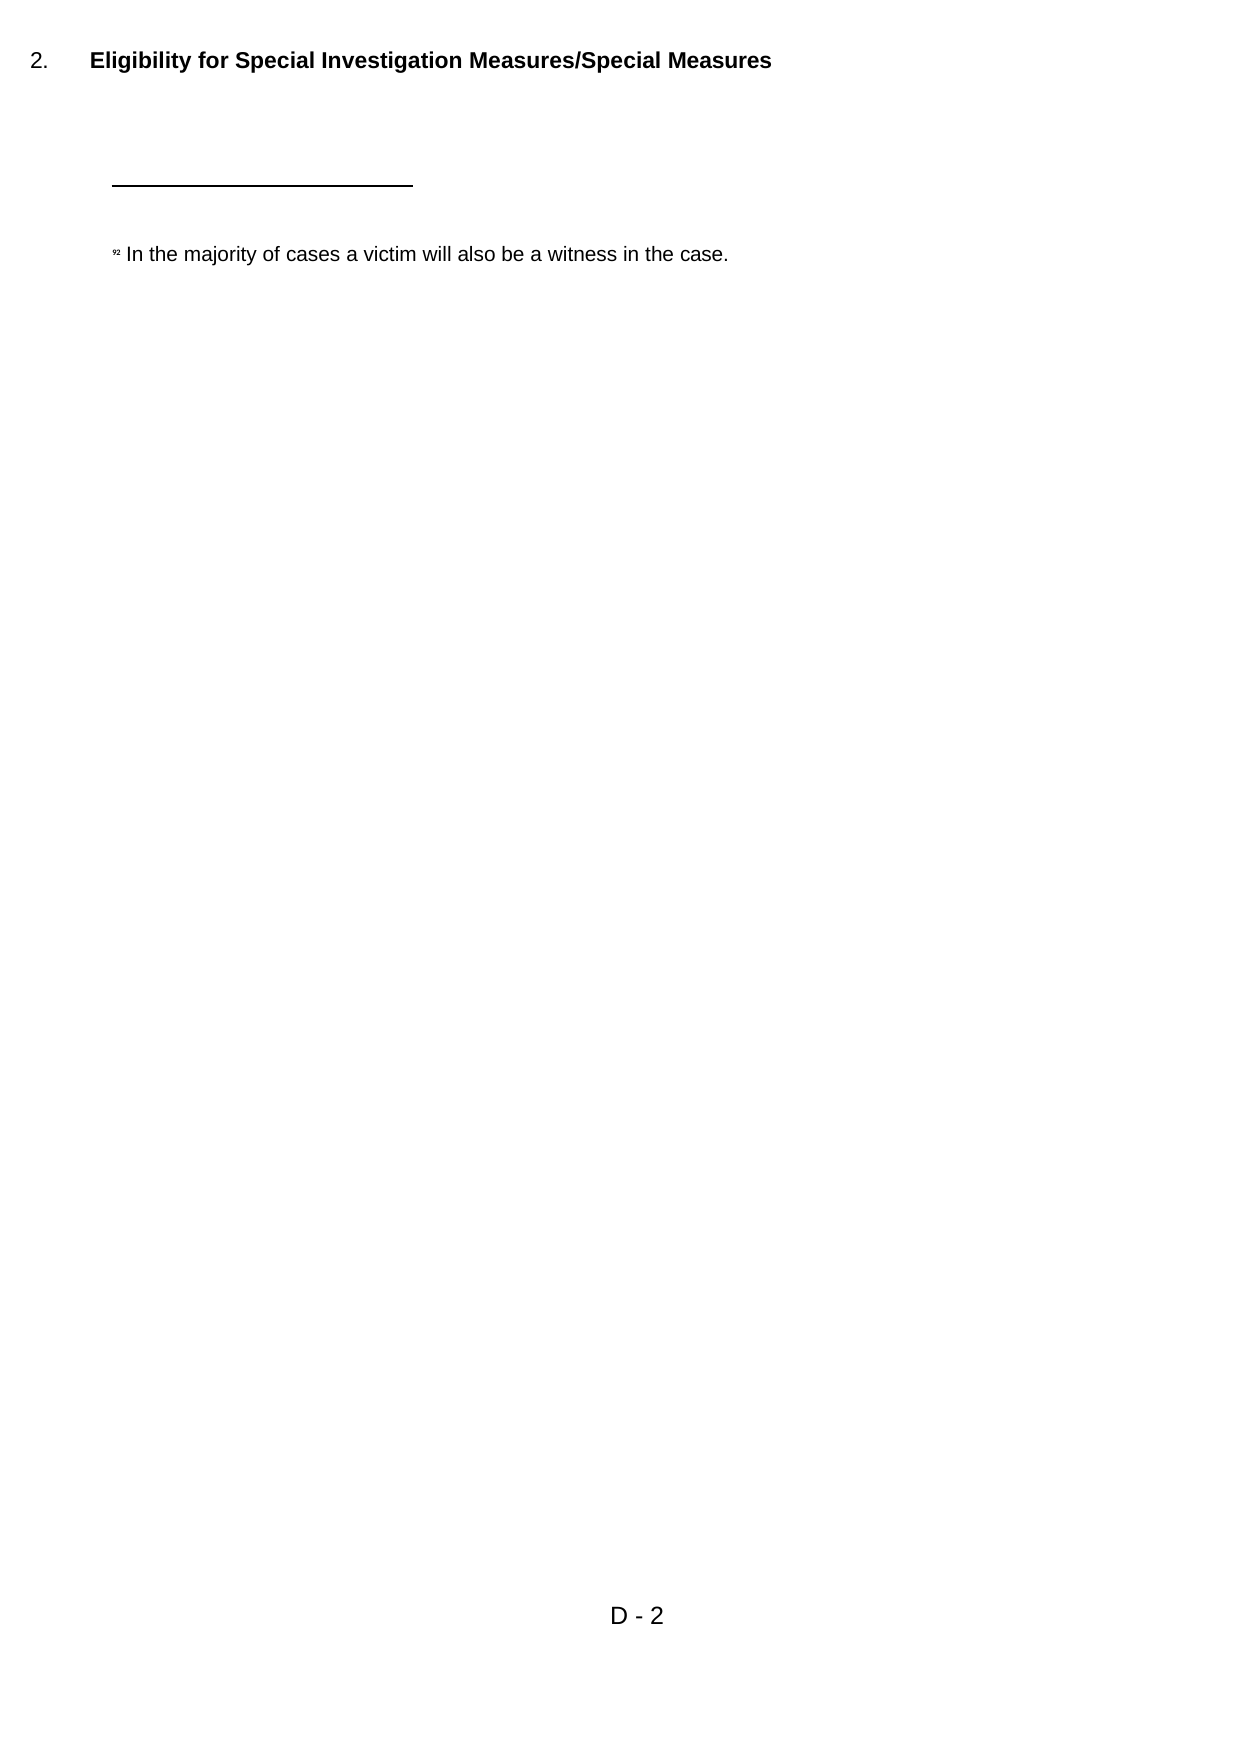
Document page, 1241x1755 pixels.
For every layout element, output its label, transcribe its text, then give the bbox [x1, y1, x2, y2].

subtitle Eligibility for Special Investigation Measures/Special Measures [30, 47, 1186, 73]
text 92 In the majority of cases a victim will also be a witness in the case. [112, 242, 1186, 266]
